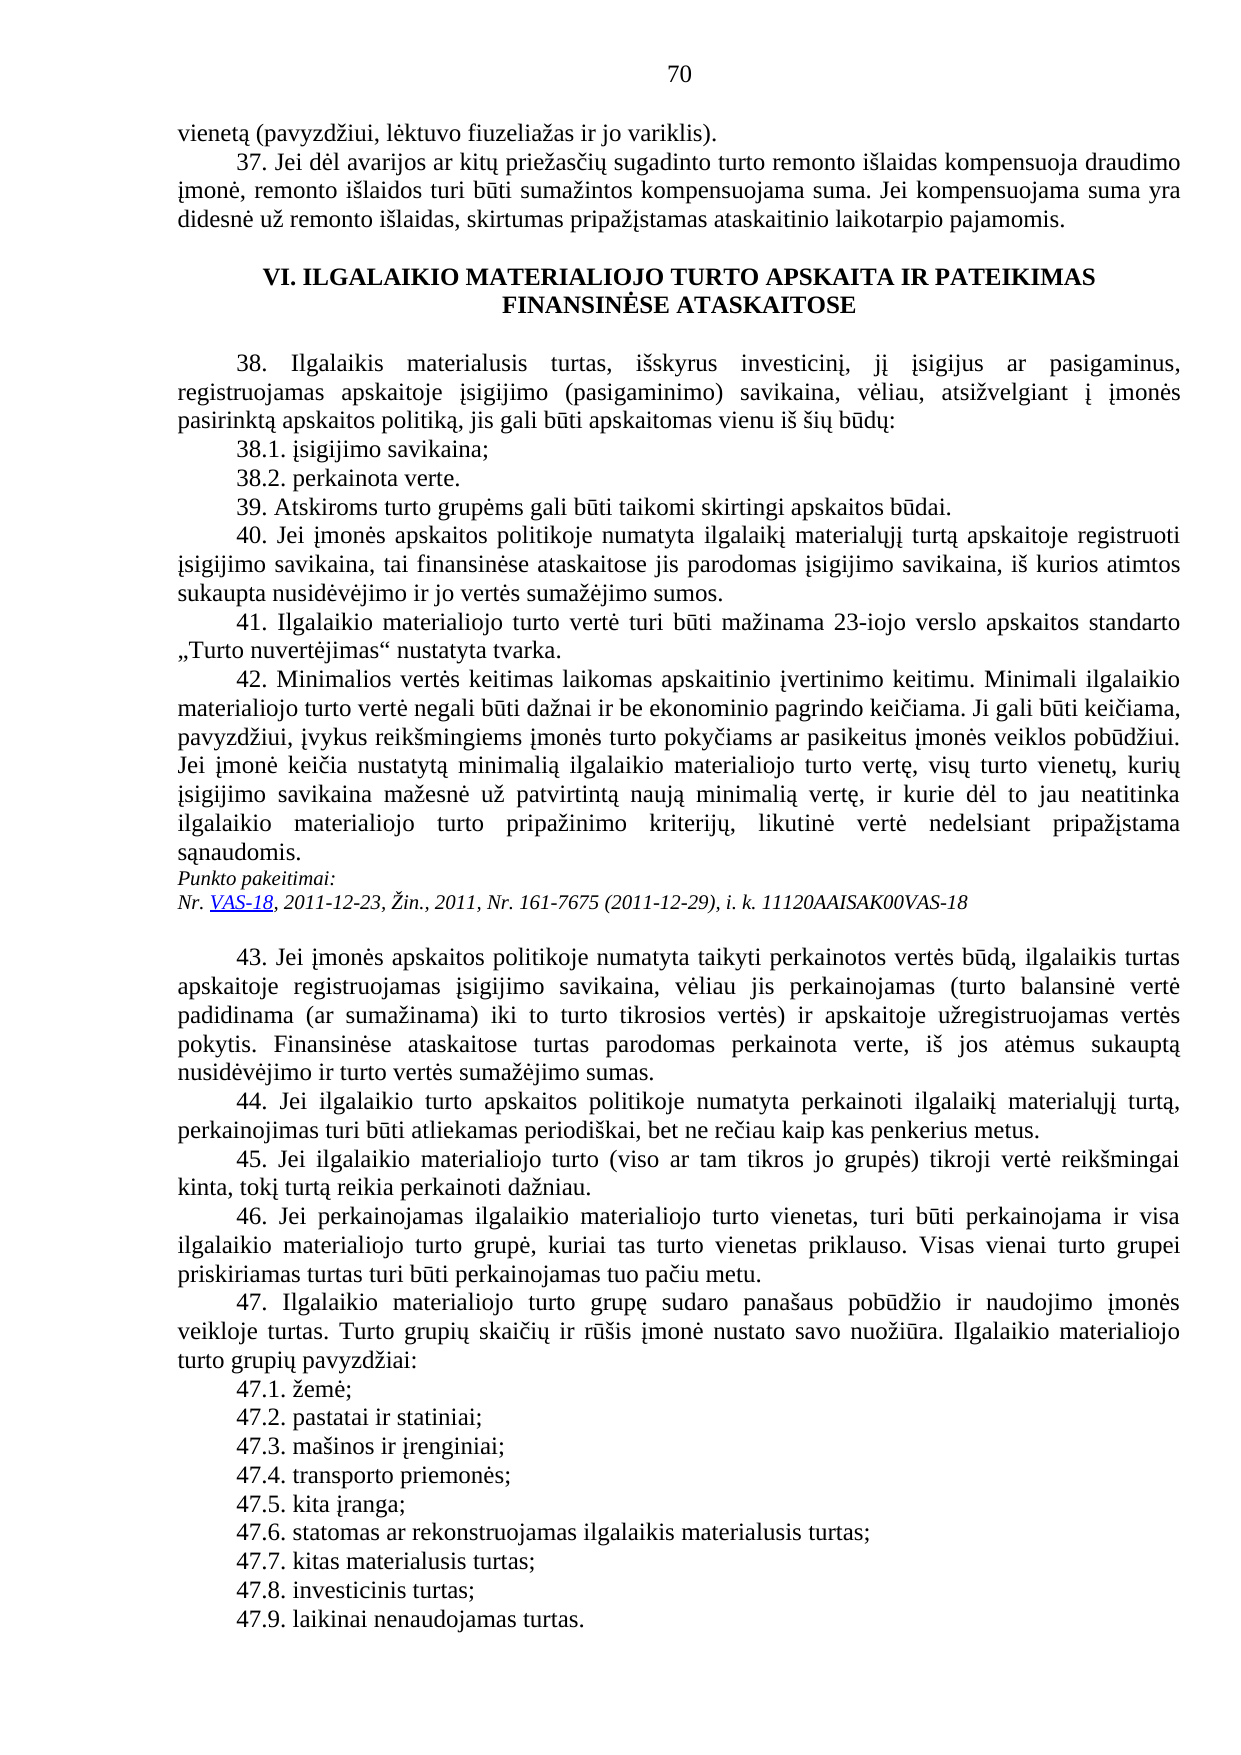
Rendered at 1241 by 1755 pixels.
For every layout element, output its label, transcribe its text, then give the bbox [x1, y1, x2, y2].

text 47. Ilgalaikio materialiojo turto grupę sudaro panašaus pobūdžio ir naudojimo įmonės veikloje turtas. Turto grupių skaičių ir rūšis įmonė nustato savo nuožiūra. Ilgalaikio materialiojo turto grupių pavyzdžiai: [177, 1287, 1181, 1374]
text 47.3. mašinos ir įrenginiai; [177, 1431, 1181, 1460]
text 47.6. statomas ar rekonstruojamas ilgalaikis materialusis turtas; [177, 1517, 1181, 1546]
text 39. Atskiroms turto grupėms gali būti taikomi skirtingi apskaitos būdai. [177, 492, 1181, 521]
text 38.1. įsigijimo savikaina; [177, 434, 1181, 463]
text 38.2. perkainota verte. [177, 463, 1181, 492]
text 42. Minimalios vertės keitimas laikomas apskaitinio įvertinimo keitimu. Minimali ilgalaikio materialiojo turto vertė negali būti dažnai ir be ekonominio pagrindo keičiama. Ji gali būti keičiama, pavyzdžiui, įvykus reikšmingiems įmonės turto pokyčiams ar pasikeitus įmonės veiklos pobūdžiui. Jei įmonė keičia nustatytą minimalią ilgalaikio materialiojo turto vertę, visų turto vienetų, kurių įsigijimo savikaina mažesnė už patvirtintą naują minimalią vertę, ir kurie dėl to jau neatitinka ilgalaikio materialiojo turto pripažinimo kriterijų, likutinė vertė nedelsiant pripažįstama sąnaudomis. [177, 664, 1181, 866]
text 47.4. transporto priemonės; [177, 1460, 1181, 1489]
text 47.9. laikinai nenaudojamas turtas. [177, 1604, 1181, 1632]
text 43. Jei įmonės apskaitos politikoje numatyta taikyti perkainotos vertės būdą, ilgalaikis turtas apskaitoje registruojamas įsigijimo savikaina, vėliau jis perkainojamas (turto balansinė vertė padidinama (ar sumažinama) iki to turto tikrosios vertės) ir apskaitoje užregistruojamas vertės pokytis. Finansinėse ataskaitose turtas parodomas perkainota verte, iš jos atėmus sukauptą nusidėvėjimo ir turto vertės sumažėjimo sumas. [177, 942, 1181, 1086]
text vienetą (pavyzdžiui, lėktuvo fiuzeliažas ir jo variklis). [177, 118, 1181, 147]
text 40. Jei įmonės apskaitos politikoje numatyta ilgalaikį materialųjį turtą apskaitoje registruoti įsigijimo savikaina, tai finansinėse ataskaitose jis parodomas įsigijimo savikaina, iš kurios atimtos sukaupta nusidėvėjimo ir jo vertės sumažėjimo sumos. [177, 521, 1181, 607]
text 47.7. kitas materialusis turtas; [177, 1546, 1181, 1575]
text 47.1. žemė; [177, 1374, 1181, 1402]
text Punkto pakeitimai: [177, 866, 1181, 890]
text 45. Jei ilgalaikio materialiojo turto (viso ar tam tikros jo grupės) tikroji vertė reikšmingai kinta, tokį turtą reikia perkainoti dažniau. [177, 1144, 1181, 1201]
text 47.8. investicinis turtas; [177, 1575, 1181, 1604]
text Nr. VAS-18, 2011-12-23, Žin., 2011, Nr. 161-7675 (2011-12-29), i. k. 11120AAISAK00VAS-18 [177, 890, 1181, 914]
text 41. Ilgalaikio materialiojo turto vertė turi būti mažinama 23-iojo verslo apskaitos standarto „Turto nuvertėjimas“ nustatyta tvarka. [177, 607, 1181, 664]
text 44. Jei ilgalaikio turto apskaitos politikoje numatyta perkainoti ilgalaikį materialųjį turtą, perkainojimas turi būti atliekamas periodiškai, bet ne rečiau kaip kas penkerius metus. [177, 1086, 1181, 1144]
text 47.5. kita įranga; [177, 1489, 1181, 1517]
text 38. Ilgalaikis materialusis turtas, išskyrus investicinį, jį įsigijus ar pasigaminus, registruojamas apskaitoje įsigijimo (pasigaminimo) savikaina, vėliau, atsižvelgiant į įmonės pasirinktą apskaitos politiką, jis gali būti apskaitomas vienu iš šių būdų: [177, 348, 1181, 434]
text 47.2. pastatai ir statiniai; [177, 1402, 1181, 1431]
text 46. Jei perkainojamas ilgalaikio materialiojo turto vienetas, turi būti perkainojama ir visa ilgalaikio materialiojo turto grupė, kuriai tas turto vienetas priklauso. Visas vienai turto grupei priskiriamas turtas turi būti perkainojamas tuo pačiu metu. [177, 1201, 1181, 1287]
text 37. Jei dėl avarijos ar kitų priežasčių sugadinto turto remonto išlaidas kompensuoja draudimo įmonė, remonto išlaidos turi būti sumažintos kompensuojama suma. Jei kompensuojama suma yra didesnė už remonto išlaidas, skirtumas pripažįstamas ataskaitinio laikotarpio pajamomis. [177, 147, 1181, 233]
text VI. ILGALAIKIO MATERIALIOJO TURTO APSKAITA IR PATEIKIMAS FINANSINĖSE ATASKAITOSE [177, 262, 1181, 319]
